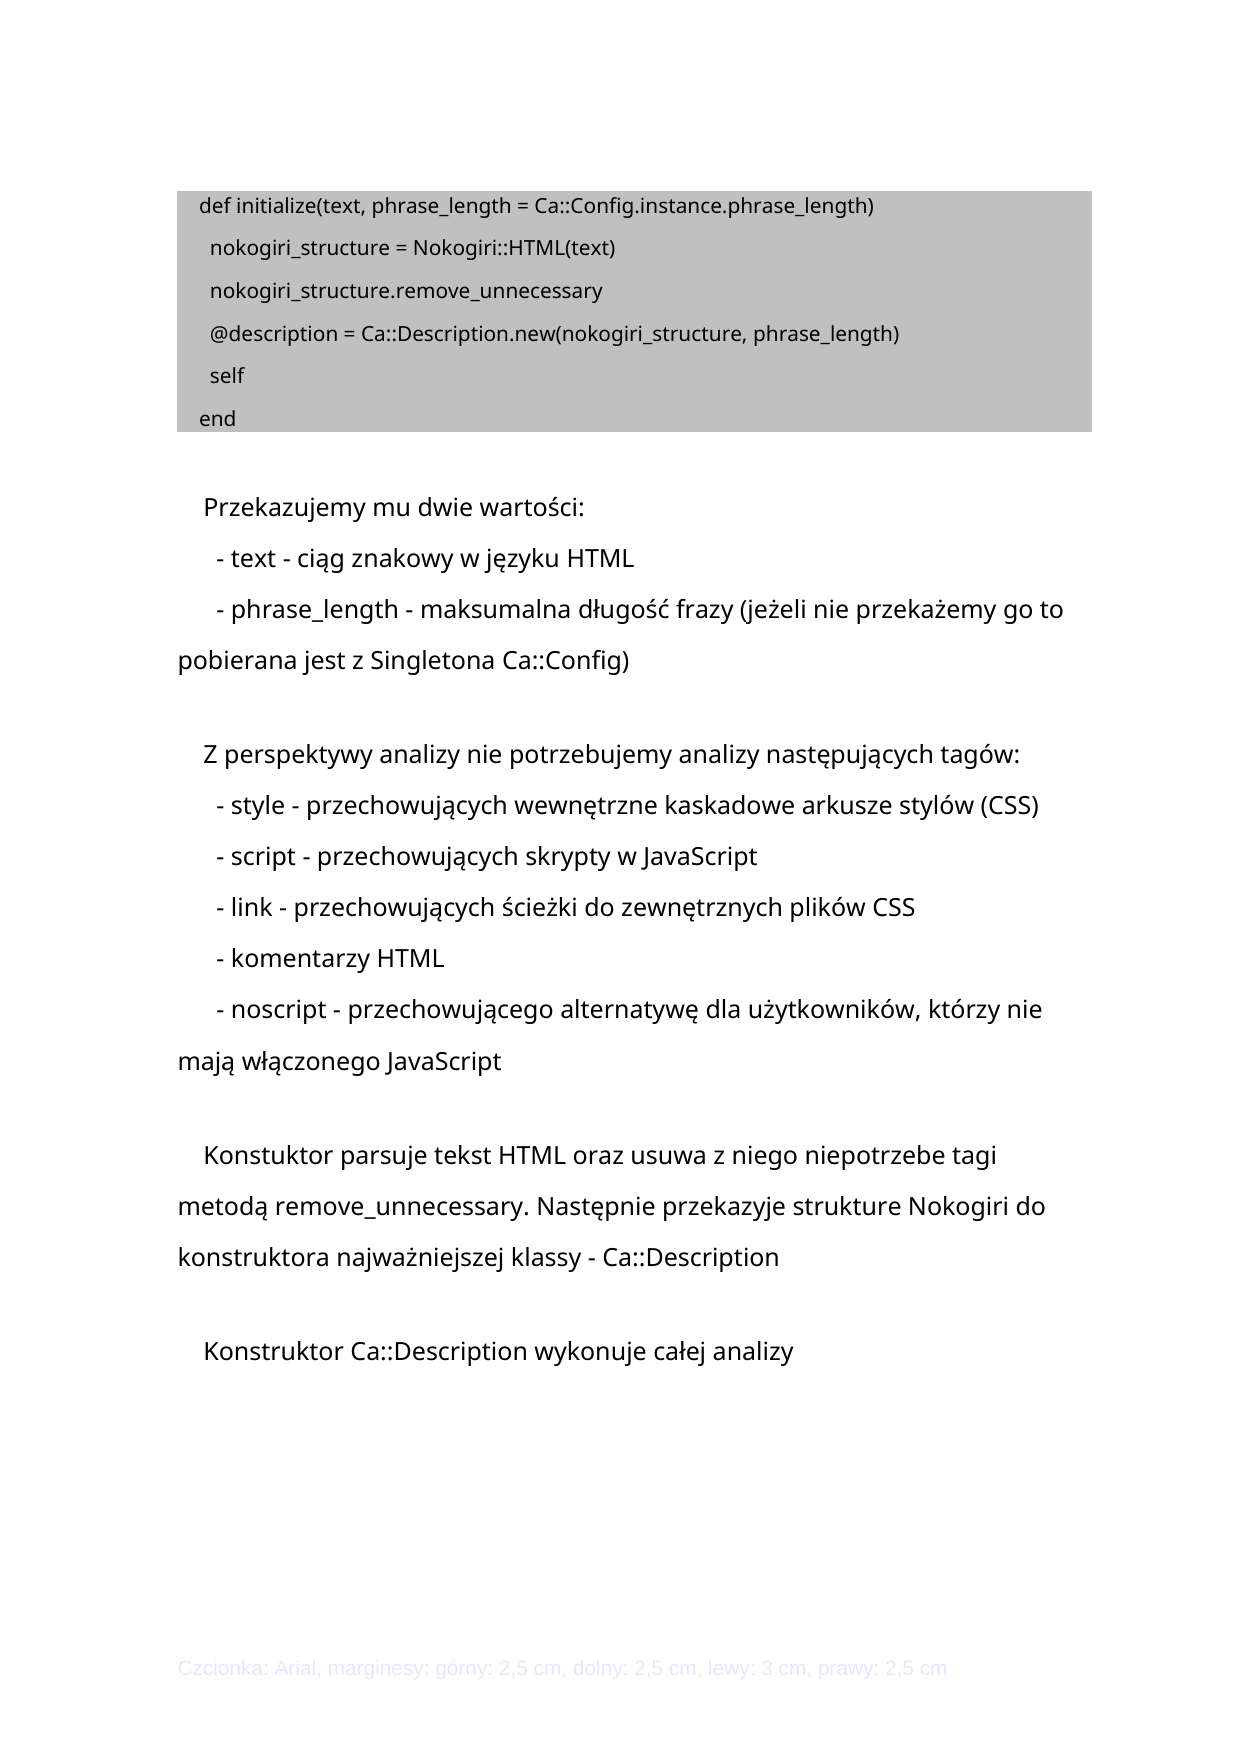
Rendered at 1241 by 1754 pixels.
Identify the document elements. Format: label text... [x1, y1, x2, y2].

text self [177, 361, 1092, 390]
text @description = Ca::Description.new(nokogiri_structure, phrase_length) [177, 319, 1092, 347]
text nokogiri_structure = Nokogiri::HTML(text) [177, 233, 1092, 262]
text Przekazujemy mu dwie wartości: [177, 489, 1092, 524]
text end [177, 404, 1092, 432]
text Z perspektywy analizy nie potrzebujemy analizy następujących tagów: [177, 737, 1092, 771]
text Konstuktor parsuje tekst HTML oraz usuwa z niego niepotrzebe tagi metodą remove_unnecessary. Następnie przekazyje strukture Nokogiri do konstruktora najważniejszej klassy - Ca::Description [177, 1137, 1092, 1273]
text - komentarzy HTML [177, 941, 1092, 975]
text def initialize(text, phrase_length = Ca::Config.instance.phrase_length) [177, 191, 1092, 219]
text - style - przechowujących wewnętrzne kaskadowe arkusze stylów (CSS) [177, 788, 1092, 822]
text - link - przechowujących ścieżki do zewnętrznych plików CSS [177, 890, 1092, 924]
text - script - przechowujących skrypty w JavaScript [177, 839, 1092, 873]
text nokogiri_structure.remove_unnecessary [177, 276, 1092, 304]
text - noscript - przechowującego alternatywę dla użytkowników, którzy nie mają włączonego JavaScript [177, 992, 1092, 1077]
text Konstruktor Ca::Description wykonuje całej analizy [177, 1333, 1092, 1368]
text - phrase_length - maksumalna długość frazy (jeżeli nie przekażemy go to pobierana jest z Singletona Ca::Config) [177, 592, 1092, 677]
text - text - ciąg znakowy w języku HTML [177, 541, 1092, 575]
